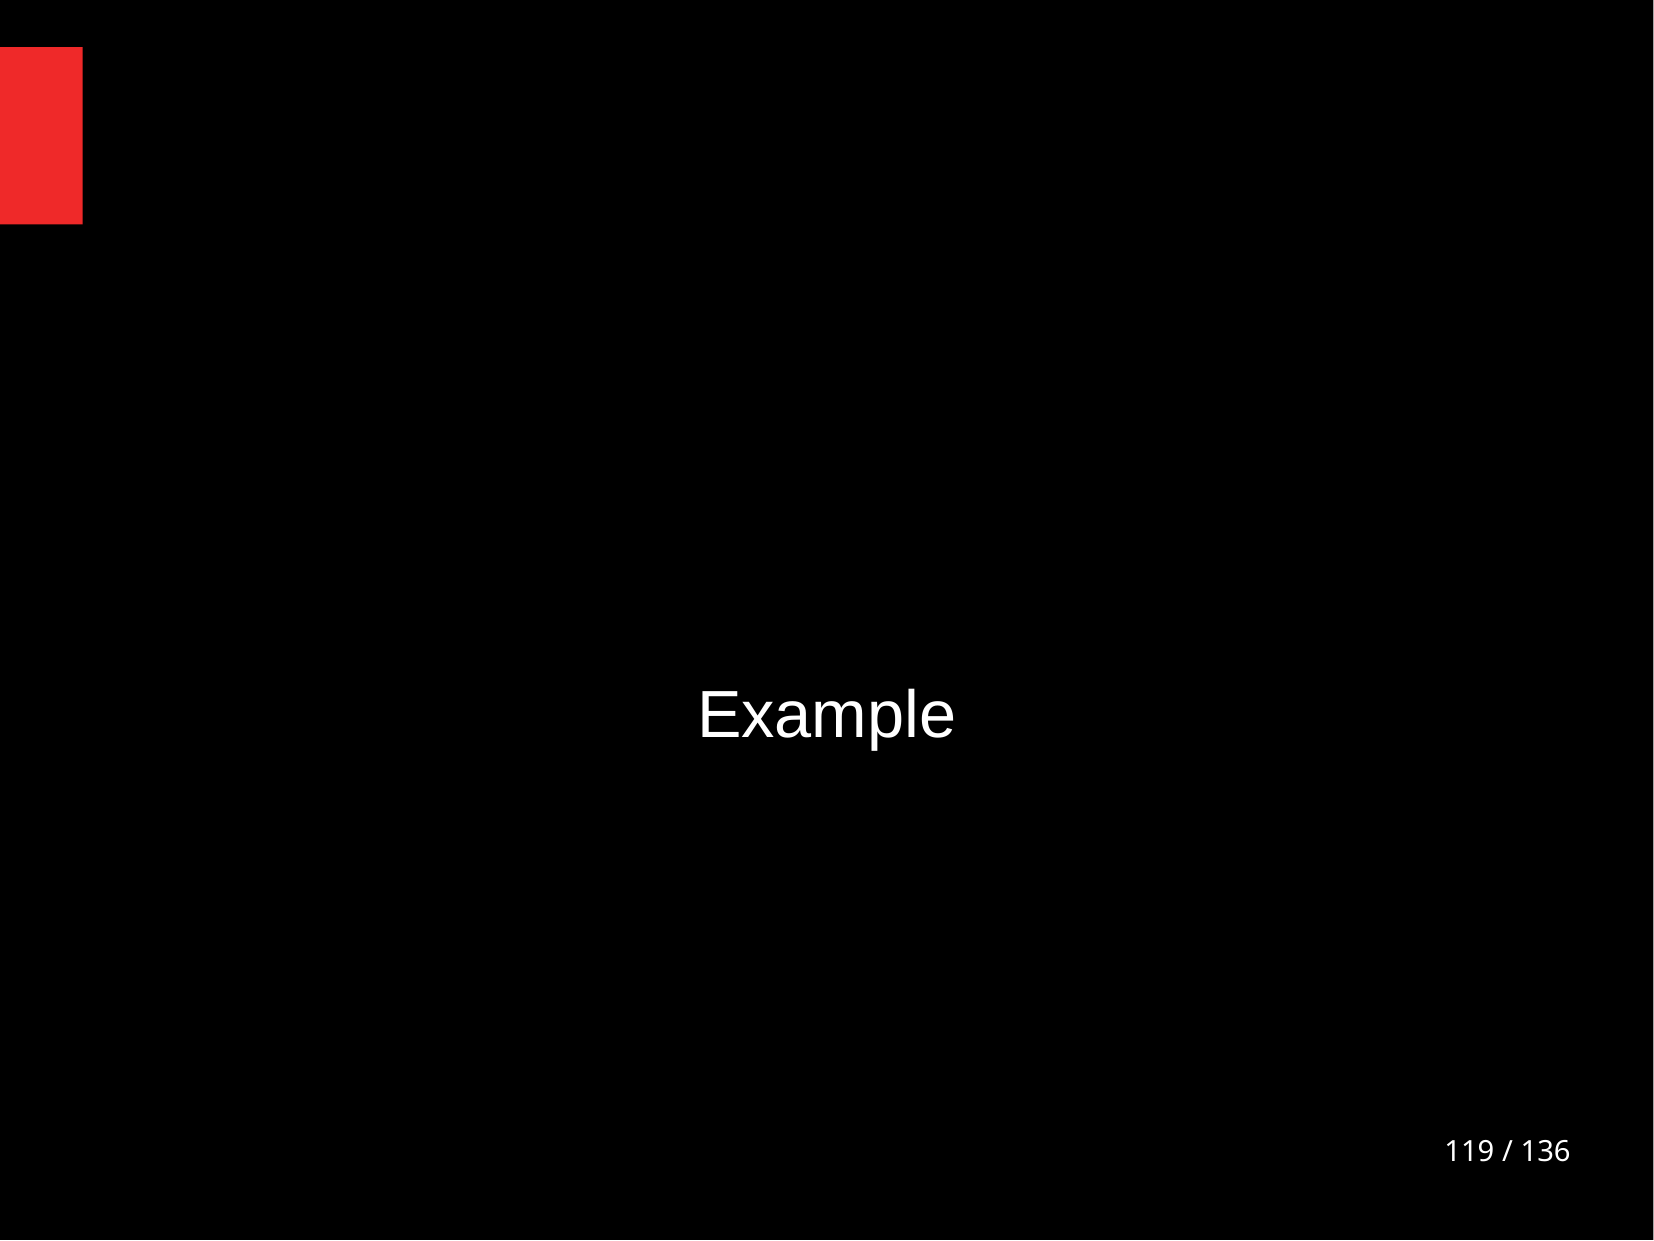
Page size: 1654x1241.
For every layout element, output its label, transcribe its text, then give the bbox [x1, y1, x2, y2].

subtitle Example [118, 354, 1536, 1074]
